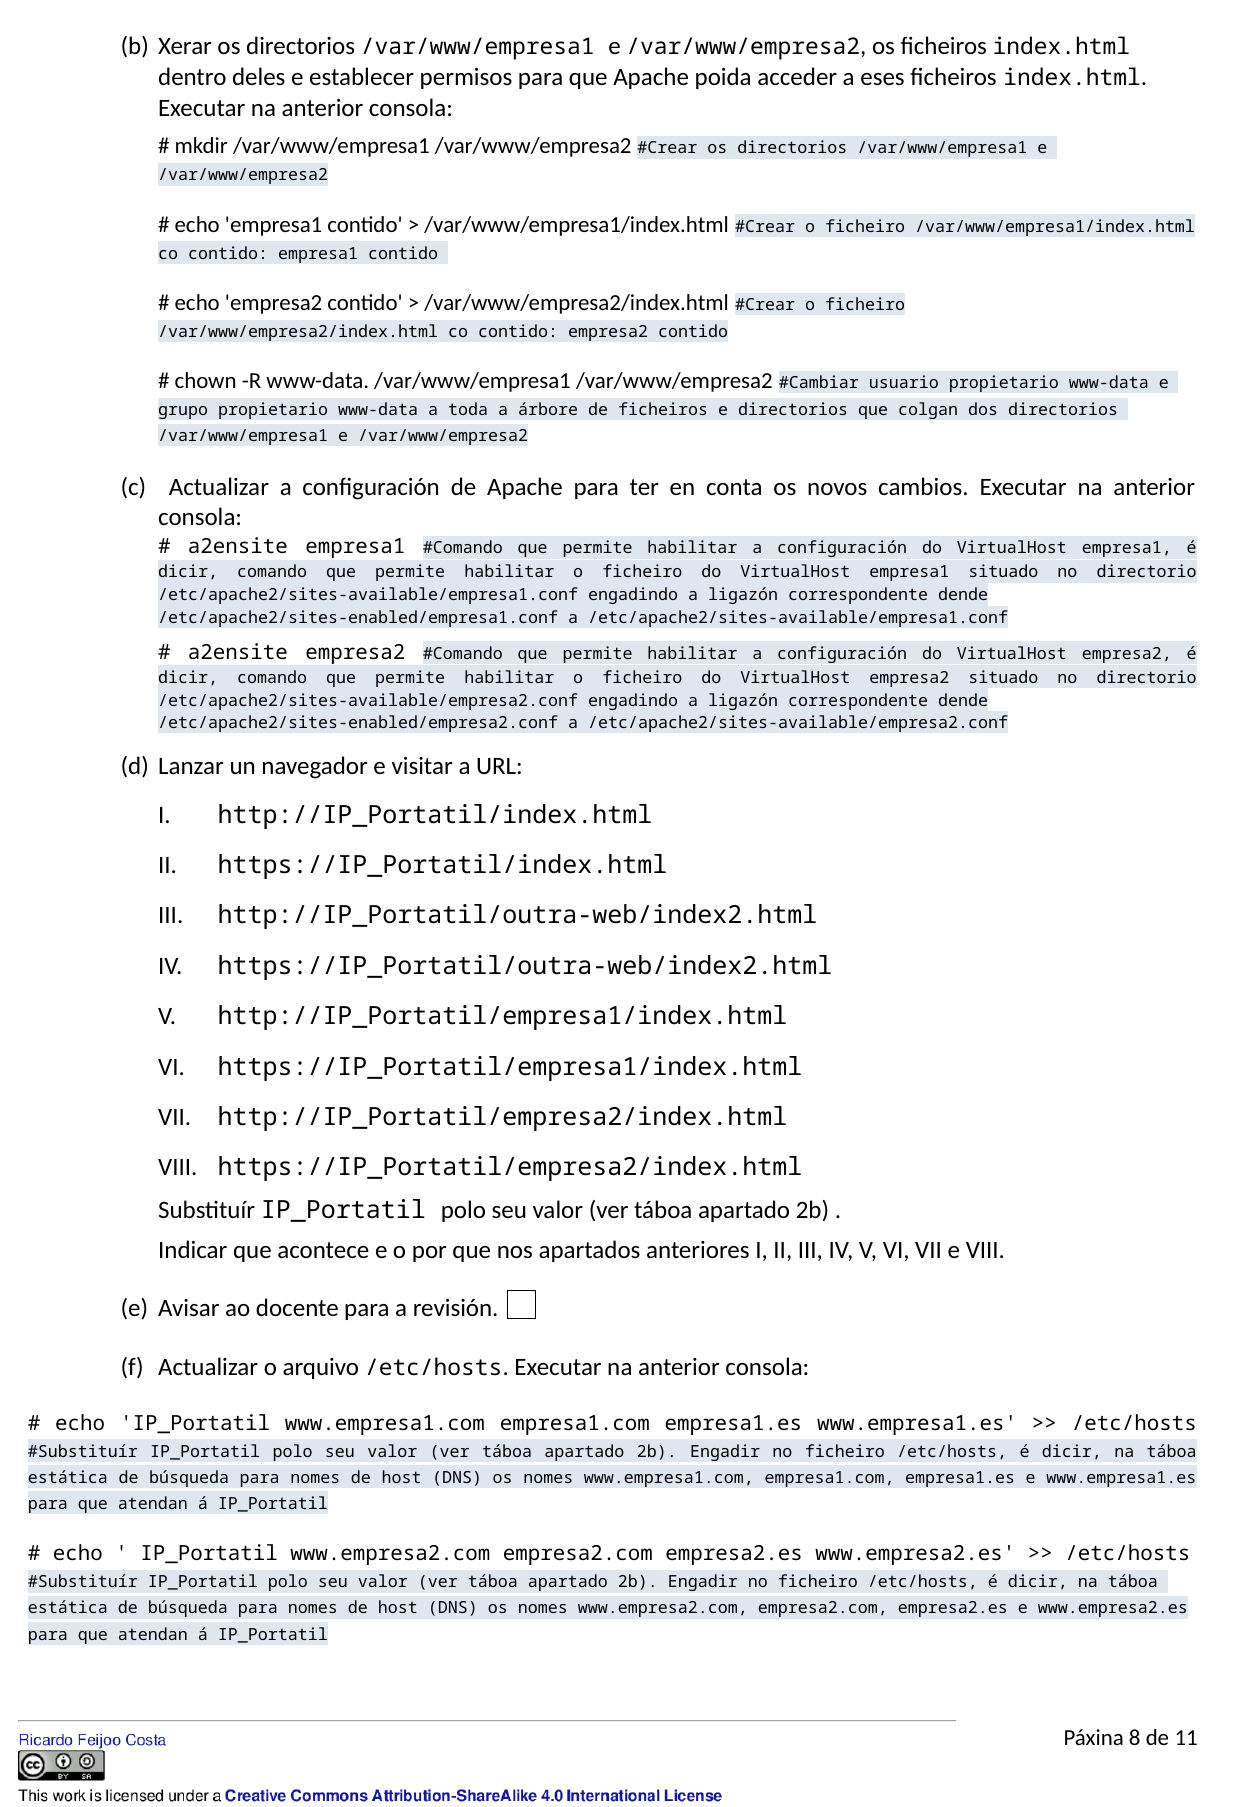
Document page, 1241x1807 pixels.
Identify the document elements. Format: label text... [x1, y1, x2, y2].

list II. https://IP_Portatil/index.html [120, 847, 1197, 881]
list Actualizar o arquivo /etc/hosts. Executar na anterior consola: [120, 1351, 1197, 1382]
list # echo 'empresa1 contido' > /var/www/empresa1/index.html #Crear o ficheiro /var/www/empresa1/index.html co contido: empresa1 contido [120, 210, 1197, 264]
list VIII. https://IP_Portatil/empresa2/index.html [120, 1149, 1197, 1183]
list /etc/apache2/sites-enabled/empresa1.conf a /etc/apache2/sites-available/empresa1.conf [120, 606, 1197, 628]
list Lanzar un navegador e visitar a URL: [120, 750, 1197, 780]
list V. http://IP_Portatil/empresa1/index.html [120, 998, 1197, 1032]
list # chown -R www-data. /var/www/empresa1 /var/www/empresa2 #Cambiar usuario propietario www-data e grupo propietario www-data a toda a árbore de ficheiros e directorios que colgan dos directorios /var/www/empresa1 e /var/www/empresa2 [120, 366, 1197, 446]
list VII. http://IP_Portatil/empresa2/index.html [120, 1098, 1197, 1132]
list I. http://IP_Portatil/index.html [120, 797, 1197, 831]
picture [8, 1715, 957, 1806]
list Avisar ao docente para a revisión. [120, 1293, 1197, 1323]
list # a2ensite empresa2 #Comando que permite habilitar a configuración do VirtualHost empresa2, é dicir, comando que permite habilitar o ficheiro do VirtualHost empresa2 situado no directorio /etc/apache2/sites-available/empresa2.conf engadindo a ligazón correspondente dende [120, 637, 1197, 711]
list # mkdir /var/www/empresa1 /var/www/empresa2 #Crear os directorios /var/www/empresa1 e /var/www/empresa2 [120, 132, 1197, 186]
list III. http://IP_Portatil/outra-web/index2.html [120, 897, 1197, 931]
list Indicar que acontece e o por que nos apartados anteriores I, II, III, IV, V, VI, VII e VIII. [120, 1234, 1197, 1265]
list # echo 'empresa2 contido' > /var/www/empresa2/index.html #Crear o ficheiro /var/www/empresa2/index.html co contido: empresa2 contido [120, 288, 1197, 342]
list Xerar os directorios /var/www/empresa1 e /var/www/empresa2, os ficheiros index.html dentro deles e establecer permisos para que Apache poida acceder a eses ficheiros index.html. Executar na anterior consola: [120, 30, 1197, 123]
list Substituír IP_Portatil polo seu valor (ver táboa apartado 2b) . [120, 1192, 1197, 1226]
list /etc/apache2/sites-enabled/empresa2.conf a /etc/apache2/sites-available/empresa2.conf [120, 711, 1197, 733]
list Actualizar a configuración de Apache para ter en conta os novos cambios. Executar na anterior consola: # a2ensite empresa1 #Comando que permite habilitar a configuración do VirtualHost empresa1, é dicir, comando que permite habilitar o ficheiro do VirtualHost empresa1 situado no directorio /etc/apache2/sites-available/empresa1.conf engadindo a ligazón correspondente dende [120, 471, 1197, 606]
list IV. https://IP_Portatil/outra-web/index2.html [120, 947, 1197, 982]
list # echo ' IP_Portatil www.empresa2.com empresa2.com empresa2.es www.empresa2.es' >> /etc/hosts #Substituír IP_Portatil polo seu valor (ver táboa apartado 2b). Engadir no ficheiro /etc/hosts, é dicir, na táboa estática de búsqueda para nomes de host (DNS) os nomes www.empresa2.com, empresa2.com, empresa2.es e www.empresa2.es para que atendan á IP_Portatil [28, 1538, 1197, 1677]
list # echo 'IP_Portatil www.empresa1.com empresa1.com empresa1.es www.empresa1.es' >> /etc/hosts #Substituír IP_Portatil polo seu valor (ver táboa apartado 2b). Engadir no ficheiro /etc/hosts, é dicir, na táboa estática de búsqueda para nomes de host (DNS) os nomes www.empresa1.com, empresa1.com, empresa1.es e www.empresa1.es para que atendan á IP_Portatil [28, 1408, 1197, 1514]
list VI. https://IP_Portatil/empresa1/index.html [120, 1048, 1197, 1082]
